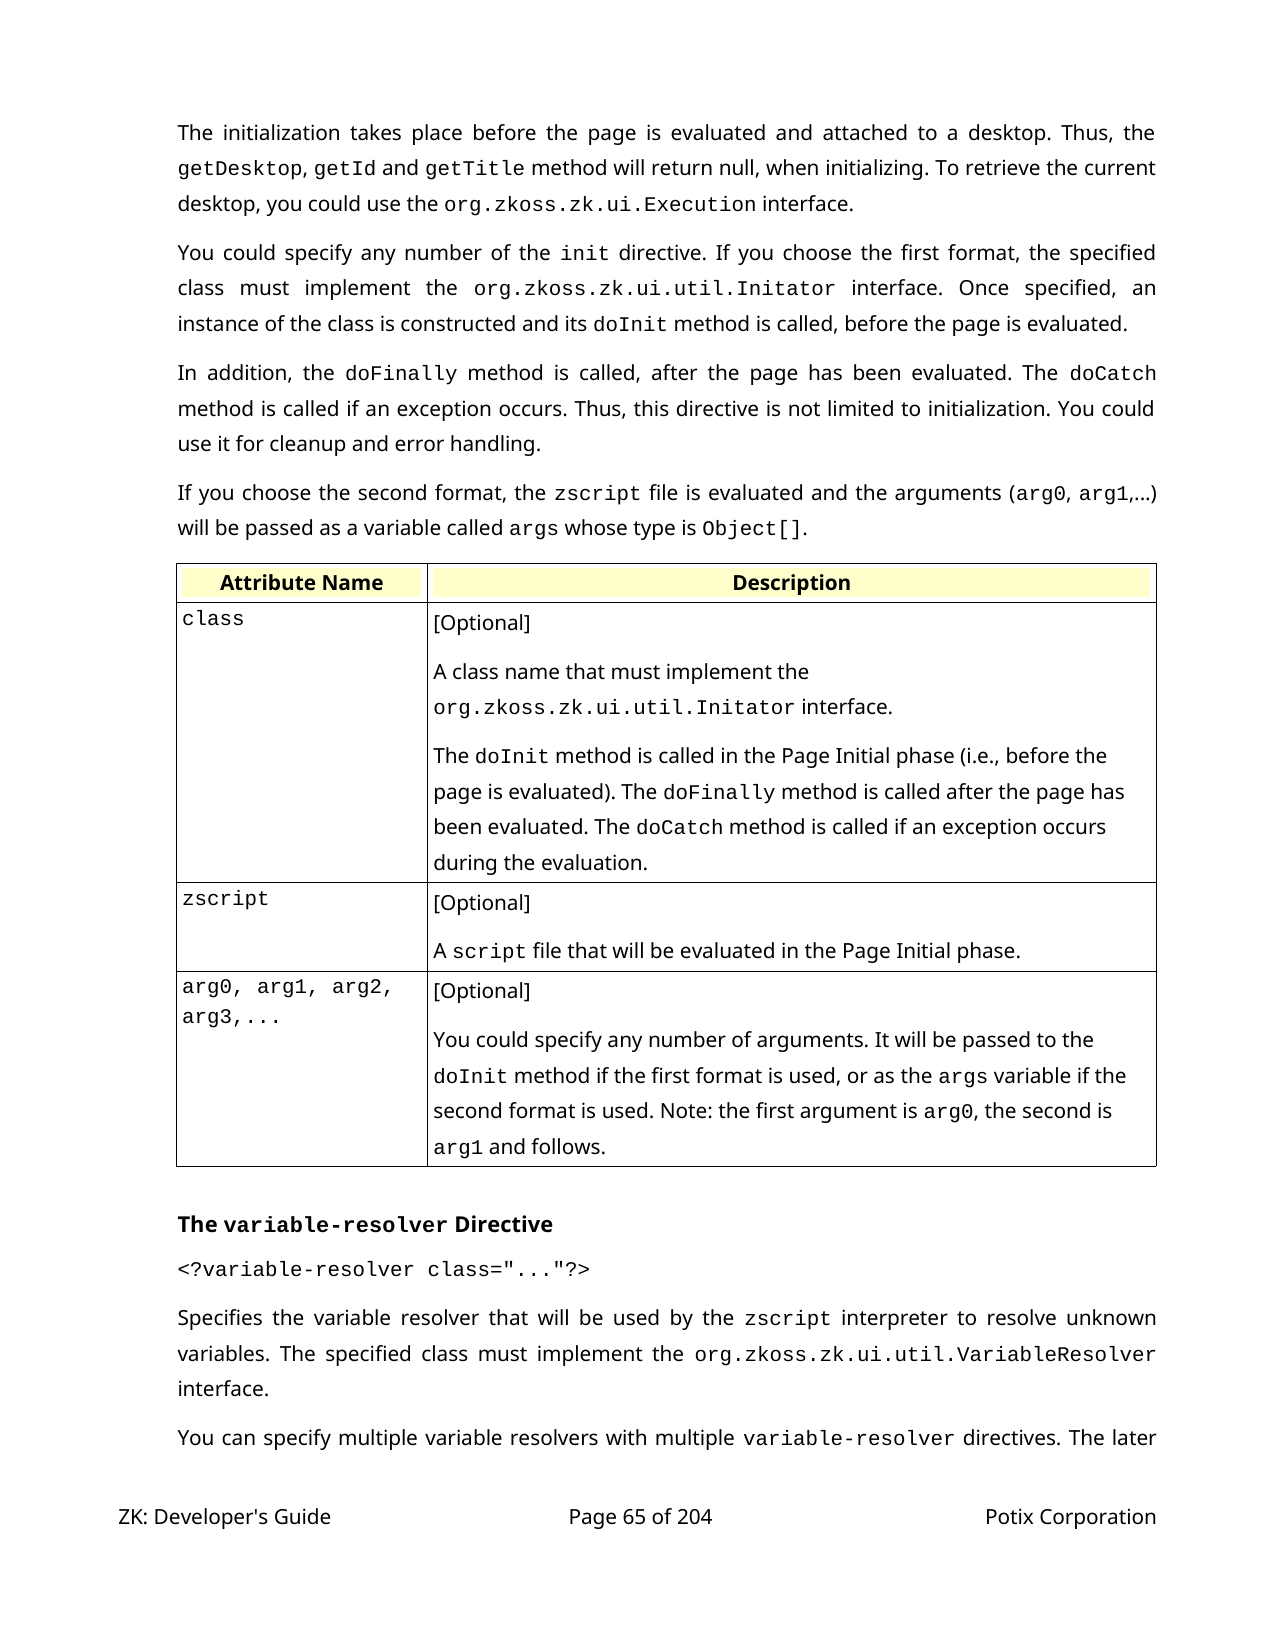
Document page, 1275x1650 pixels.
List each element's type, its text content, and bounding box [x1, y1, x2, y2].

table_header Description [428, 564, 1156, 602]
table_header Attribute Name [177, 564, 427, 602]
text You can specify multiple variable resolvers with multiple variable-resolver directives. The later [177, 1423, 1157, 1452]
table_cell [Optional] You could specify any number of arguments. It will be passed to the doInit method if the first format is used, or as the args variable if the second format is used. Note: the first argument is arg0, the second is arg1 and follows. [428, 972, 1156, 1166]
text The initialization takes place before the page is evaluated and attached to a desktop. Thus, the getDesktop, getId and getTitle method will return null, when initializing. To retrieve the current desktop, you could use the org.zkoss.zk.ui.Execution interface. [177, 118, 1157, 217]
table_cell [Optional] A class name that must implement the org.zkoss.zk.ui.util.Initator interface. The doInit method is called in the Page Initial phase (i.e., before the page is evaluated). The doFinally method is called after the page has been evaluated. The doCatch method is called if an exception occurs during the evaluation. [428, 603, 1156, 882]
subtitle The variable-resolver Directive [177, 1209, 1157, 1239]
table_cell class [177, 603, 427, 882]
table_cell arg0, arg1, arg2, arg3,... [177, 972, 427, 1166]
text <?variable-resolver class="..."?> [177, 1259, 1157, 1283]
table_cell zscript [177, 883, 427, 971]
text In addition, the doFinally method is called, after the page has been evaluated. The doCatch method is called if an exception occurs. Thus, this directive is not limited to initialization. You could use it for cleanup and error handling. [177, 358, 1157, 457]
text You could specify any number of the init directive. If you choose the first format, the specified class must implement the org.zkoss.zk.ui.util.Initator interface. Once specified, an instance of the class is constructed and its doInit method is called, before the page is evaluated. [177, 238, 1157, 338]
text Specifies the variable resolver that will be used by the zscript interpreter to resolve unknown variables. The specified class must implement the org.zkoss.zk.ui.util.VariableResolver interface. [177, 1303, 1157, 1403]
table_cell [Optional] A script file that will be evaluated in the Page Initial phase. [428, 883, 1156, 971]
text If you choose the second format, the zscript file is evaluated and the arguments (arg0, arg1,...) will be passed as a variable called args whose type is Object[]. [177, 478, 1157, 542]
